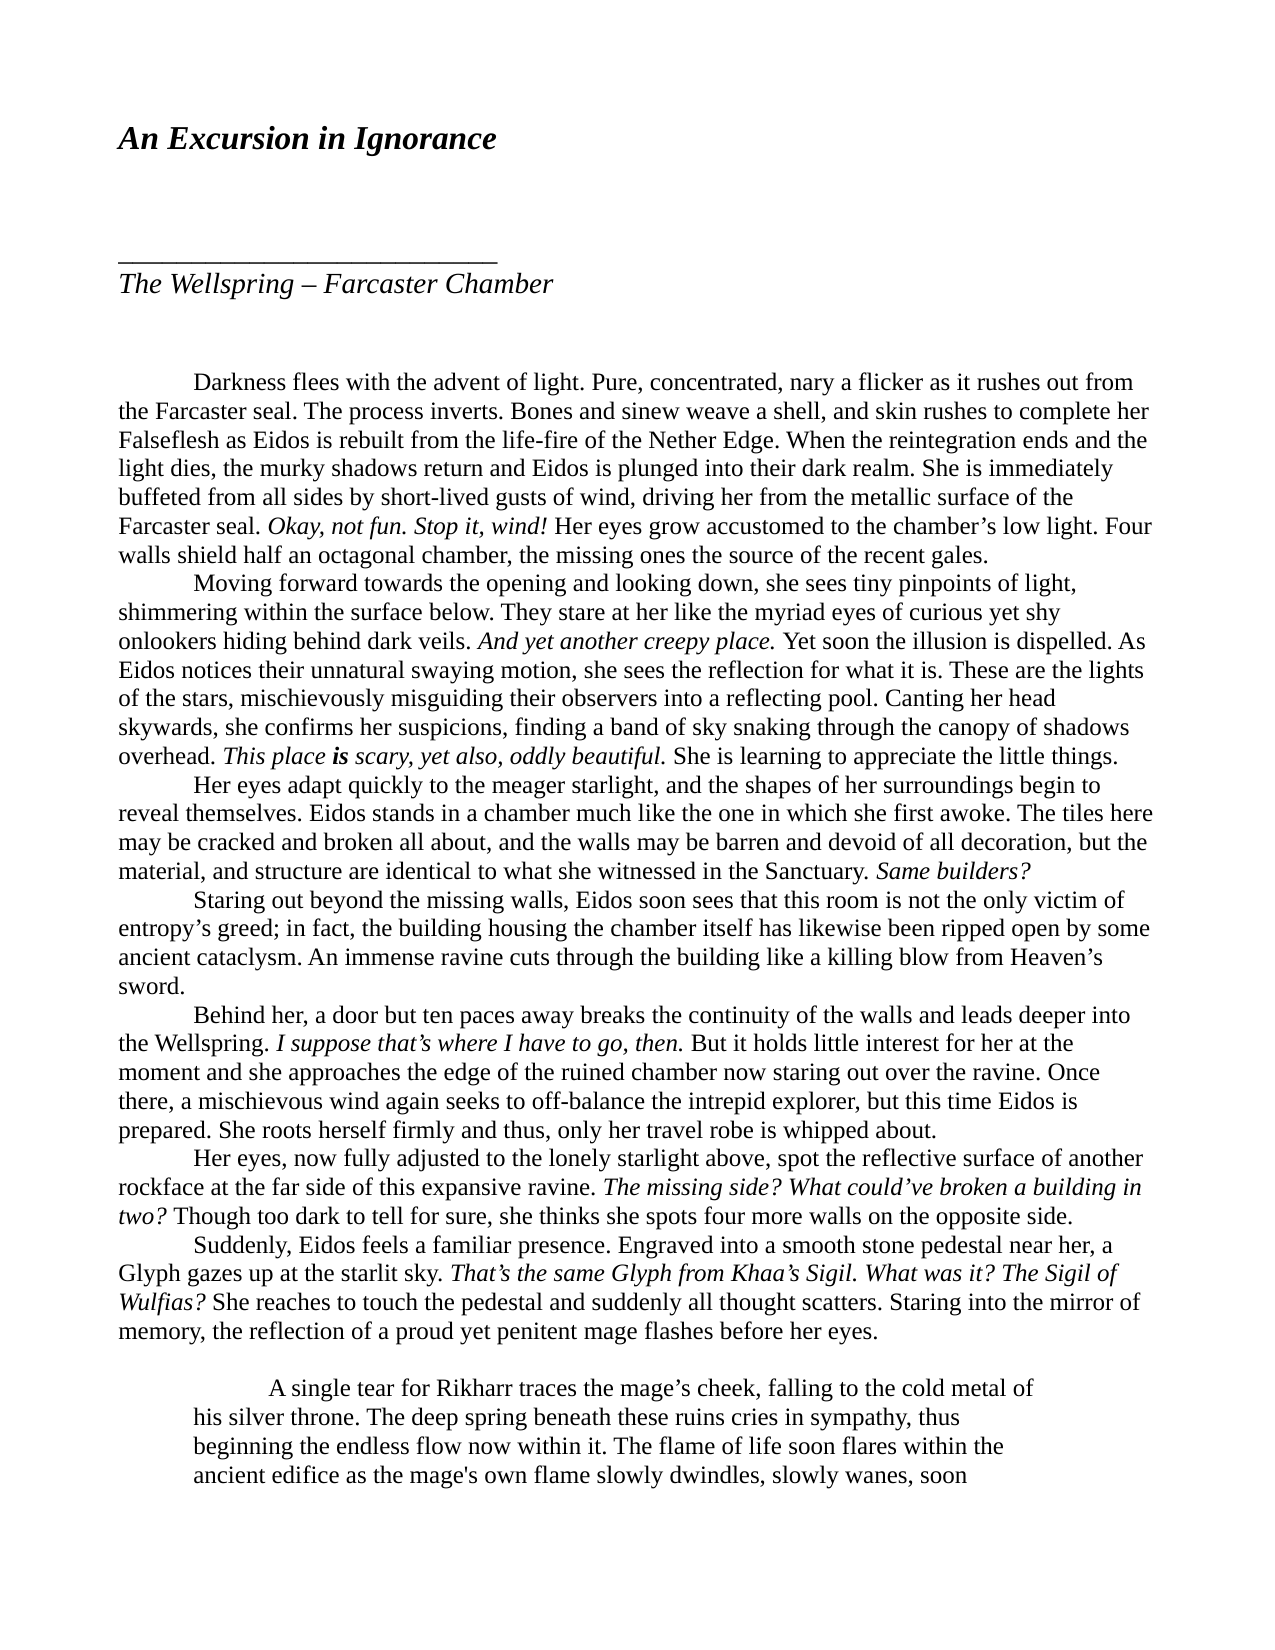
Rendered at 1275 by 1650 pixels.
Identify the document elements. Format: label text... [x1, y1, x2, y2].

text A single tear for Rikharr traces the mage’s cheek, falling to the cold metal of his silver throne. The deep spring beneath these ruins cries in sympathy, thus beginning the endless flow now within it. The flame of life soon flares within the ancient edifice as the mage's own flame slowly dwindles, slowly wanes, soon [193, 1373, 1054, 1488]
text An Excursion in Ignorance [118, 118, 1157, 156]
text Darkness flees with the advent of light. Pure, concentrated, nary a flicker as it rushes out from the Farcaster seal. The process inverts. Bones and sinew weave a shell, and skin rushes to complete her Falseflesh as Eidos is rebuilt from the life-fire of the Nether Edge. When the reintegration ends and the light dies, the murky shadows return and Eidos is plunged into their dark realm. She is immediately buffeted from all sides by short-lived gusts of wind, driving her from the metallic surface of the Farcaster seal. Okay, not fun. Stop it, wind! Her eyes grow accustomed to the chamber’s low light. Four walls shield half an octagonal chamber, the missing ones the source of the recent gales. [118, 367, 1157, 568]
text Her eyes adapt quickly to the meager starlight, and the shapes of her surroundings begin to reveal themselves. Eidos stands in a chamber much like the one in which she first awoke. The tiles here may be cracked and broken all about, and the walls may be barren and devoid of all decoration, but the material, and structure are identical to what she witnessed in the Sanctuary. Same builders? [118, 770, 1157, 885]
text Staring out beyond the missing walls, Eidos soon sees that this room is not the only victim of entropy’s greed; in fact, the building housing the chamber itself has likewise been ripped open by some ancient cataclysm. An immense ravine cuts through the building like a killing blow from Heaven’s sword. [118, 885, 1157, 1000]
text __________________________ [118, 233, 1157, 267]
text Suddenly, Eidos feels a familiar presence. Engraved into a smooth stone pedestal near her, a Glyph gazes up at the starlit sky. That’s the same Glyph from Khaa’s Sigil. What was it? The Sigil of Wulfias? She reaches to touch the pedestal and suddenly all thought scatters. Staring into the mirror of memory, the reflection of a proud yet penitent mage flashes before her eyes. [118, 1230, 1157, 1345]
text Behind her, a door but ten paces away breaks the continuity of the walls and leads deeper into the Wellspring. I suppose that’s where I have to go, then. But it holds little interest for her at the moment and she approaches the edge of the ruined chamber now staring out over the ravine. Once there, a mischievous wind again seeks to off-balance the intrepid explorer, but this time Eidos is prepared. She roots herself firmly and thus, only her travel robe is whipped about. [118, 1000, 1157, 1143]
text Her eyes, now fully adjusted to the lonely starlight above, spot the reflective surface of another rockface at the far side of this expansive ravine. The missing side? What could’ve broken a building in two? Though too dark to tell for sure, she thinks she spots four more walls on the opposite side. [118, 1143, 1157, 1230]
text The Wellspring – Farcaster Chamber [118, 267, 1157, 300]
text Moving forward towards the opening and looking down, she sees tiny pinpoints of light, shimmering within the surface below. They stare at her like the myriad eyes of curious yet shy onlookers hiding behind dark veils. And yet another creepy place. Yet soon the illusion is dispelled. As Eidos notices their unnatural swaying motion, she sees the reflection for what it is. These are the lights of the stars, mischievously misguiding their observers into a reflecting pool. Canting her head skywards, she confirms her suspicions, finding a band of sky snaking through the canopy of shadows overhead. This place is scary, yet also, oddly beautiful. She is learning to appreciate the little things. [118, 568, 1157, 770]
